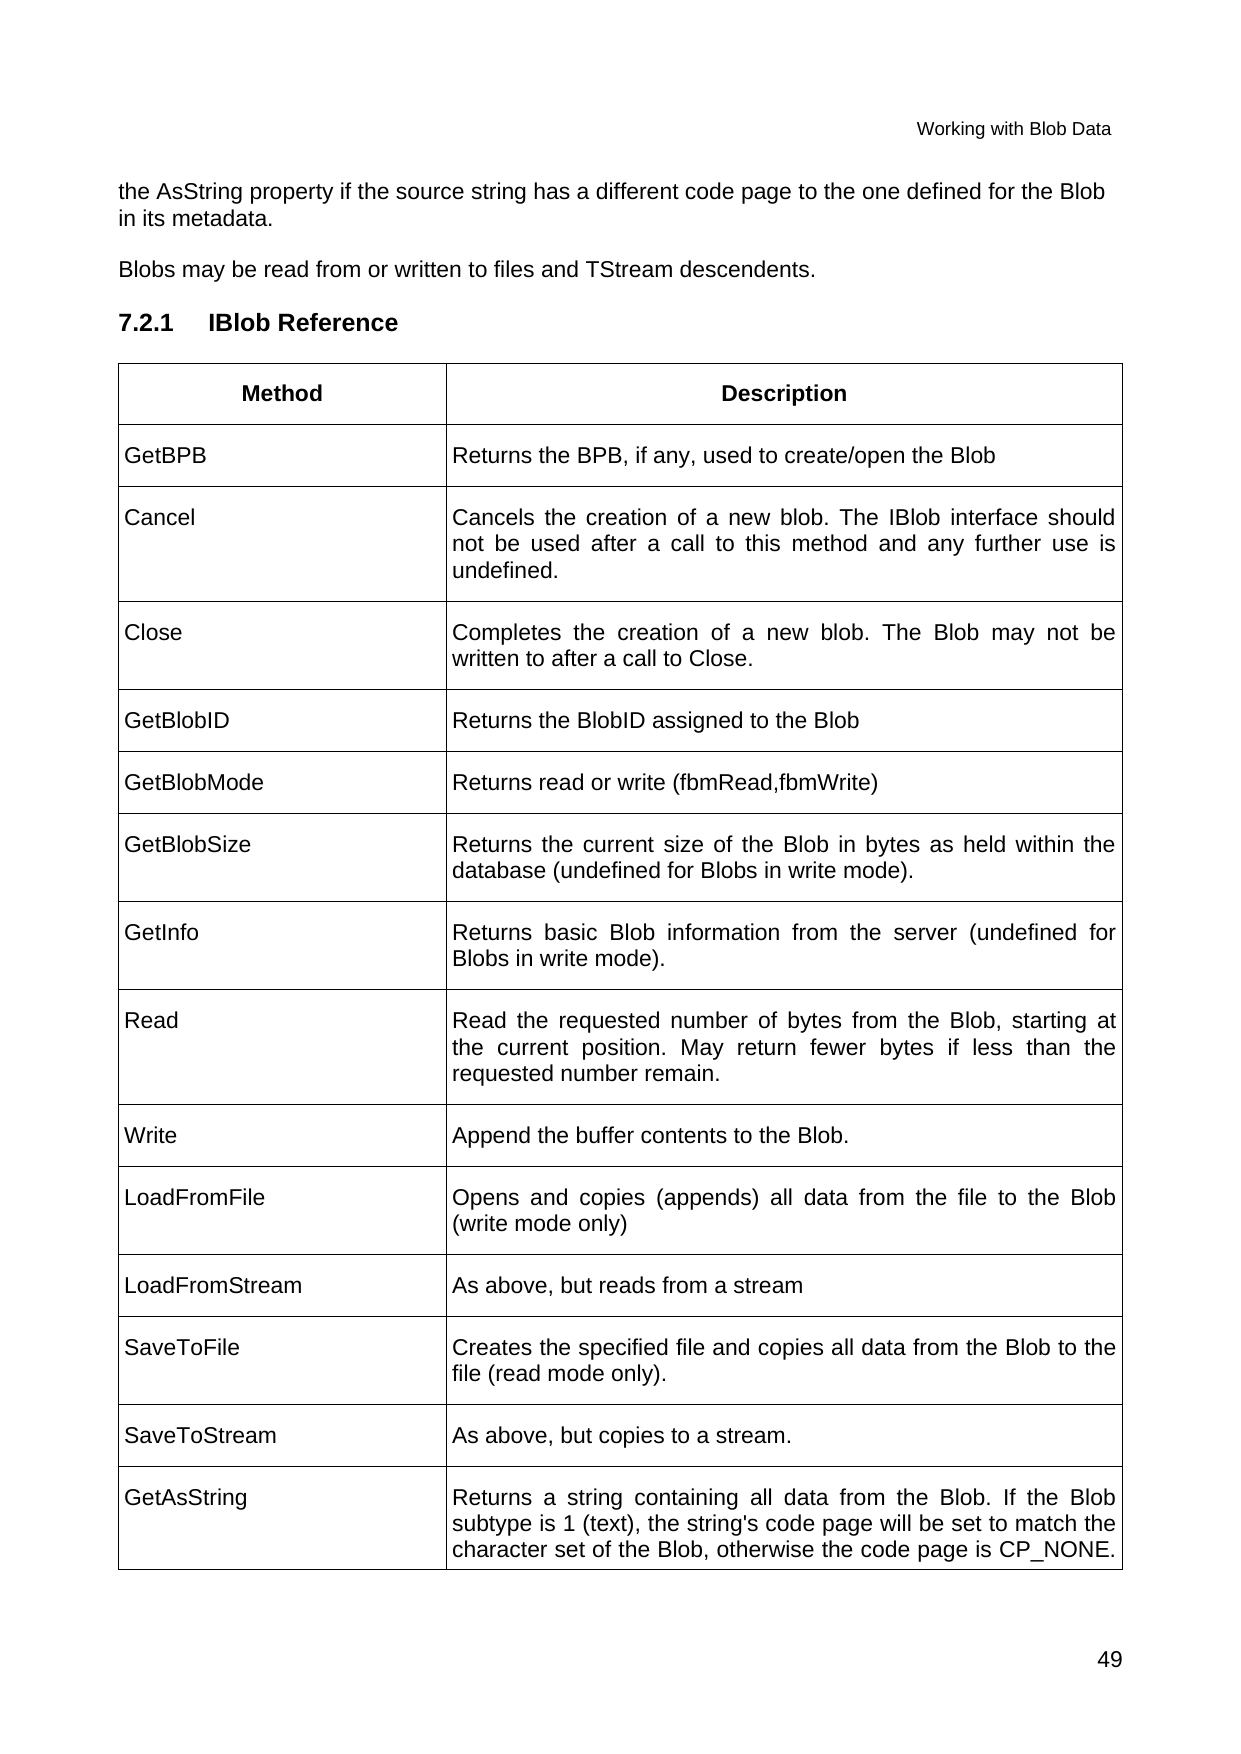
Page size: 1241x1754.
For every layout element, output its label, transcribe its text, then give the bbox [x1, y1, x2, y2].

table_cell Close [119, 602, 446, 689]
table_header Method [119, 364, 446, 424]
table_cell Read [119, 990, 446, 1104]
table_cell Returns the BPB, if any, used to create/open the Blob [447, 425, 1122, 486]
table_cell SaveToStream [119, 1405, 446, 1466]
table_cell Write [119, 1105, 446, 1166]
table_cell Append the buffer contents to the Blob. [447, 1105, 1122, 1166]
text the AsString property if the source string has a different code page to the one defined for the Blob in its metadata. [118, 178, 1122, 231]
table_cell As above, but copies to a stream. [447, 1405, 1122, 1466]
table_cell GetBlobSize [119, 814, 446, 901]
table_cell Returns read or write (fbmRead,fbmWrite) [447, 752, 1122, 813]
table_cell Returns the current size of the Blob in bytes as held within the database (undefined for Blobs in write mode). [447, 814, 1122, 901]
table_cell Returns a string containing all data from the Blob. If the Blob subtype is 1 (text), the string's code page will be set to match the character set of the Blob, otherwise the code page is CP_NONE. [447, 1467, 1122, 1568]
table_cell GetAsString [119, 1467, 446, 1568]
table_cell GetBPB [119, 425, 446, 486]
table_cell As above, but reads from a stream [447, 1255, 1122, 1316]
table_cell Read the requested number of bytes from the Blob, starting at the current position. May return fewer bytes if less than the requested number remain. [447, 990, 1122, 1104]
table_cell GetInfo [119, 902, 446, 989]
text Blobs may be read from or written to files and TStream descendents. [118, 256, 1122, 283]
table_cell Completes the creation of a new blob. The Blob may not be written to after a call to Close. [447, 602, 1122, 689]
subtitle IBlob Reference [118, 308, 1122, 337]
table_cell GetBlobID [119, 690, 446, 751]
table_cell Returns the BlobID assigned to the Blob [447, 690, 1122, 751]
table_cell LoadFromFile [119, 1167, 446, 1254]
table_cell Cancel [119, 487, 446, 601]
table_cell Creates the specified file and copies all data from the Blob to the file (read mode only). [447, 1317, 1122, 1404]
table_cell Cancels the creation of a new blob. The IBlob interface should not be used after a call to this method and any further use is undefined. [447, 487, 1122, 601]
table_cell Returns basic Blob information from the server (undefined for Blobs in write mode). [447, 902, 1122, 989]
table_cell LoadFromStream [119, 1255, 446, 1316]
table_cell SaveToFile [119, 1317, 446, 1404]
table_header Description [447, 364, 1122, 424]
table_cell Opens and copies (appends) all data from the file to the Blob (write mode only) [447, 1167, 1122, 1254]
table_cell GetBlobMode [119, 752, 446, 813]
